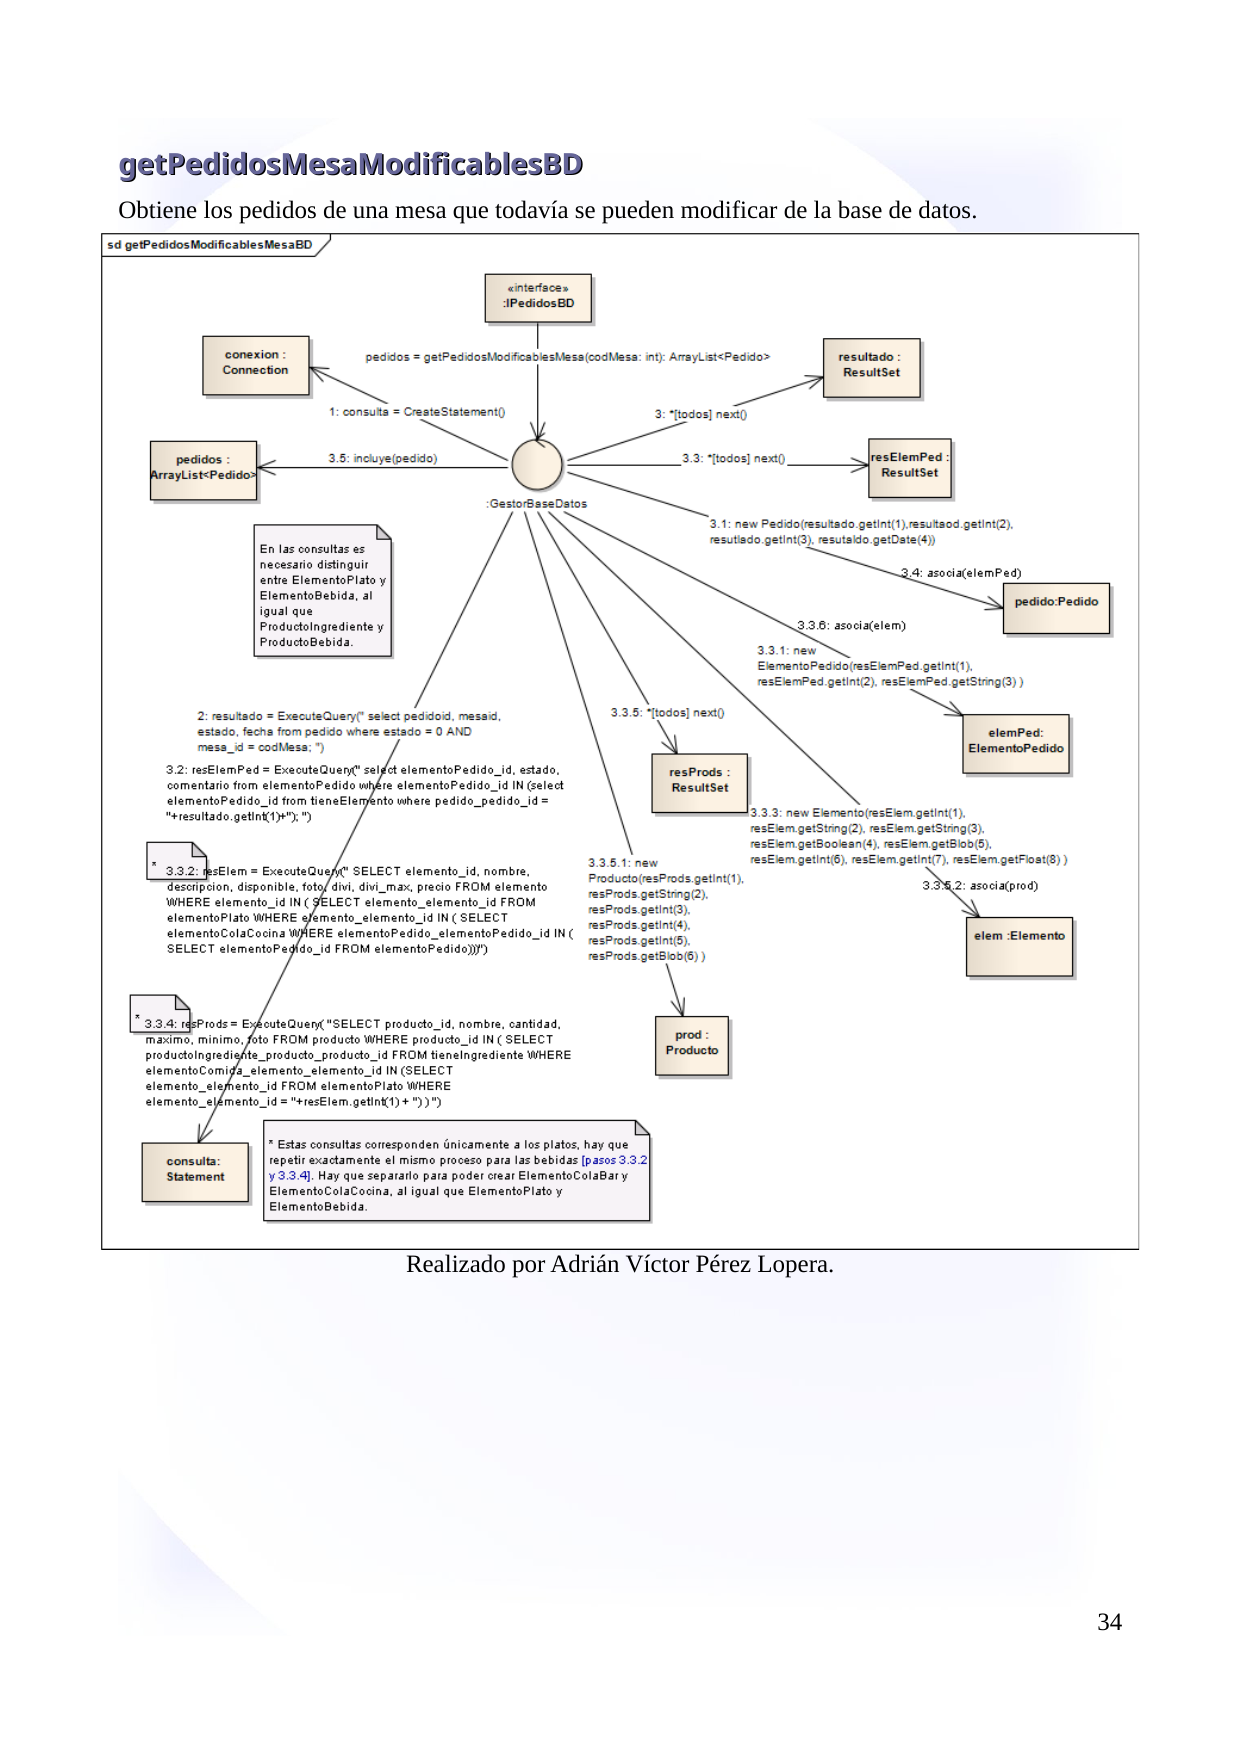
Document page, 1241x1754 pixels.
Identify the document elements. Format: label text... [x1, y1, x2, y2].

picture [101, 224, 1140, 1250]
picture [118, 1278, 1122, 1636]
subtitle getPedidosMesaModificablesBD [118, 143, 1122, 183]
text Realizado por Adrián Víctor Pérez Lopera. [118, 1250, 1122, 1278]
picture [118, 183, 1122, 195]
picture [118, 118, 1122, 143]
text Obtiene los pedidos de una mesa que todavía se pueden modificar de la base de datos. [118, 195, 1122, 224]
